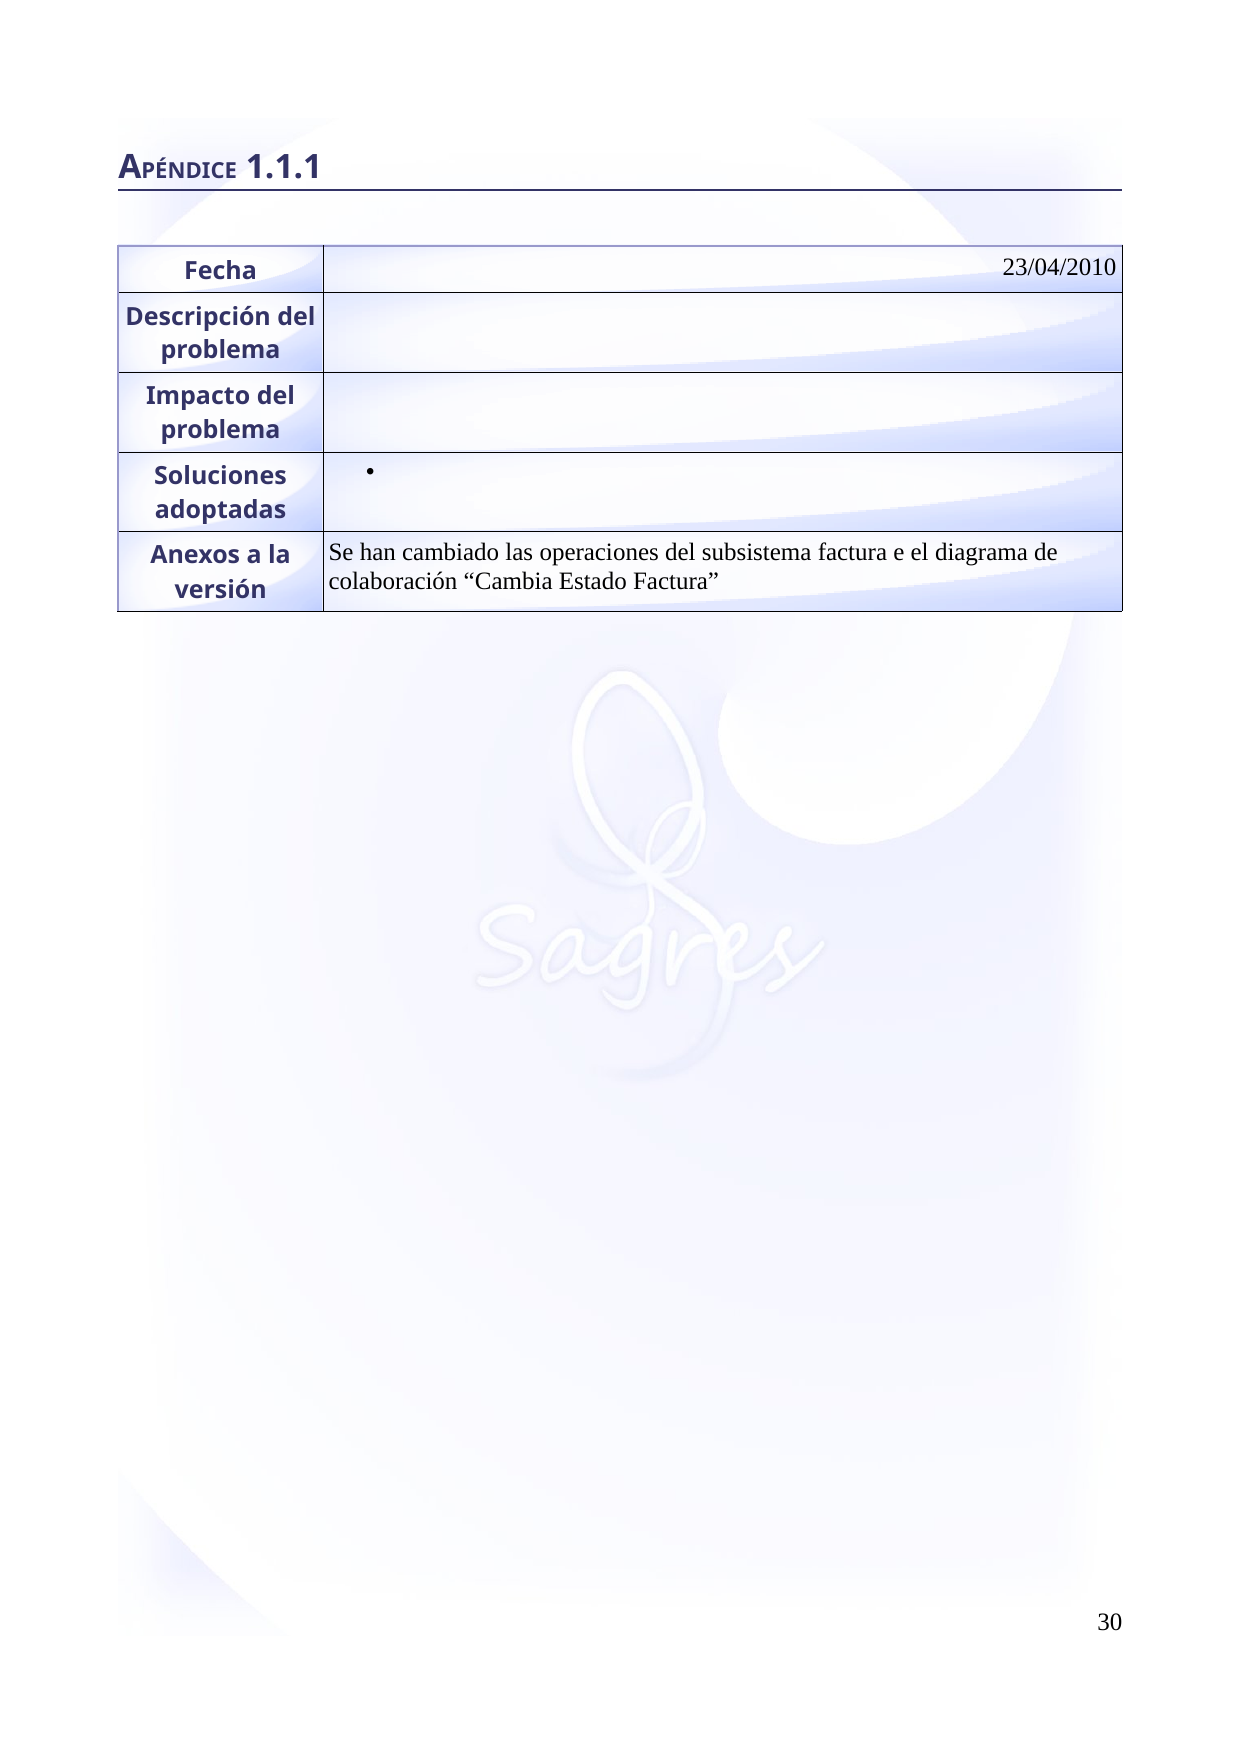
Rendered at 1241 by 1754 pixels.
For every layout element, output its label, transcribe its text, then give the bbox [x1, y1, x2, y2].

subtitle Apéndice 1.1.1 [118, 143, 1122, 189]
table_header Fecha [119, 247, 323, 292]
picture [118, 612, 1122, 1636]
table_cell Impacto del problema [119, 373, 323, 452]
picture [118, 191, 1122, 245]
table_cell Anexos a la versión [119, 532, 323, 611]
table_cell Descripción del problema [119, 293, 323, 372]
table_cell Soluciones adoptadas [119, 453, 323, 531]
table_cell [324, 453, 1122, 531]
table_cell [324, 373, 1122, 452]
picture [118, 118, 1122, 143]
table_cell [324, 293, 1122, 372]
table_cell Se han cambiado las operaciones del subsistema factura e el diagrama de colaboración “Cambia Estado Factura” [324, 532, 1122, 611]
table_header 23/04/2010 [324, 247, 1122, 292]
